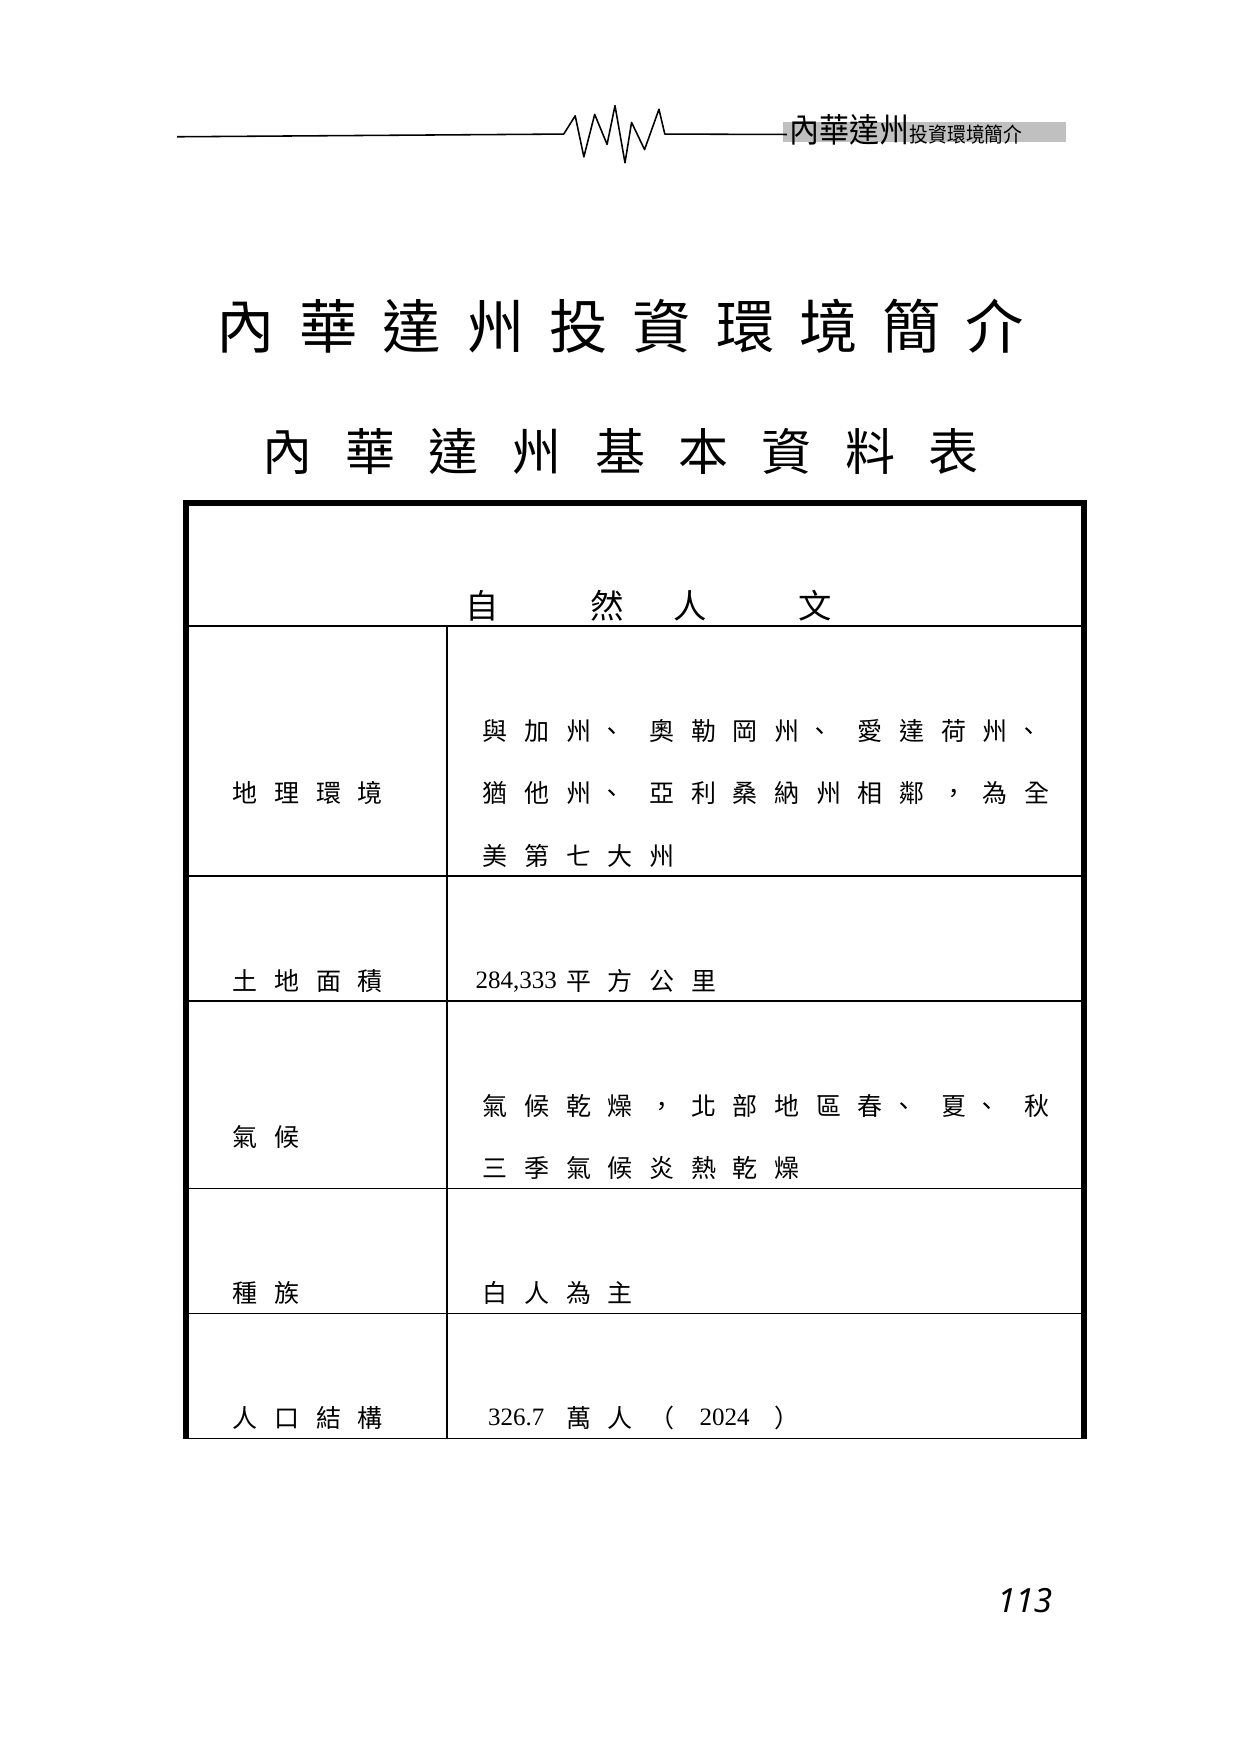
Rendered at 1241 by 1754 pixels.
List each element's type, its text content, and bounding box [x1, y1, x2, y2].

table_cell 氣候 [189, 1002, 446, 1188]
text 內華達州基本資料表 [183, 375, 1058, 500]
table_cell 人口結構 [189, 1314, 446, 1438]
table_cell 284,333平方公里 [448, 877, 1081, 1000]
table_cell 與加州、奧勒岡州、愛達荷州、猶他州、亞利桑納州相鄰，為全美第七大州 [448, 627, 1081, 875]
text 內華達州投資環境簡介 [183, 250, 1058, 375]
table_cell 326.7萬人（2024） [448, 1314, 1081, 1438]
table_cell 土地面積 [189, 877, 446, 1000]
table_cell 白人為主 [448, 1189, 1081, 1313]
table_header 自 然 人 文 [189, 506, 1081, 625]
table_cell 氣候乾燥，北部地區春、夏、秋三季氣候炎熱乾燥 [448, 1002, 1081, 1188]
table_cell 地理環境 [189, 627, 446, 875]
table_cell 種族 [189, 1189, 446, 1313]
